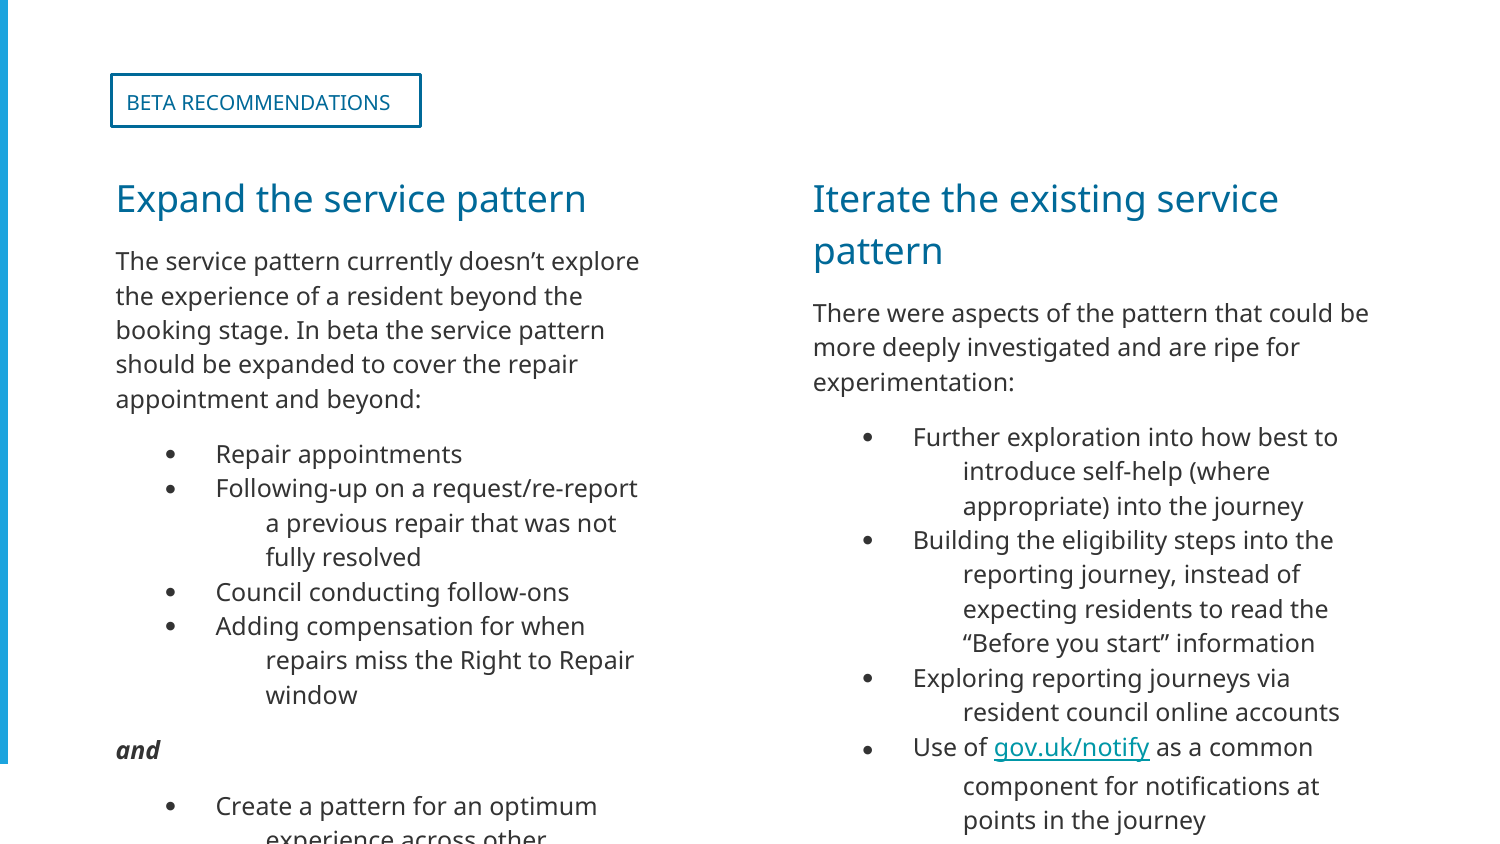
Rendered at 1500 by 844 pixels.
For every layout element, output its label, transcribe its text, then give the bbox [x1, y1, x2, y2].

text_box Iterate the existing service pattern There were aspects of the pattern that could be more deeply investigated and are ripe for experimentation: Further exploration into how best to introduce self-help (where appropriate) into the journey Building the eligibility steps into the reporting journey, instead of expecting residents to read the “Before you start” information Exploring reporting journeys via resident council online accounts Use of gov.uk/notify as a common component for notifications at points in the journey [797, 153, 1395, 750]
text_box BETA RECOMMENDATIONS [111, 74, 421, 127]
text_box Expand the service pattern The service pattern currently doesn’t explore the experience of a resident beyond the booking stage. In beta the service pattern should be expanded to cover the repair appointment and beyond: Repair appointments Following-up on a request/re-report a previous repair that was not fully resolved Council conducting follow-ons Adding compensation for when repairs miss the Right to Repair window and Create a pattern for an optimum experience across other channels [100, 153, 667, 691]
